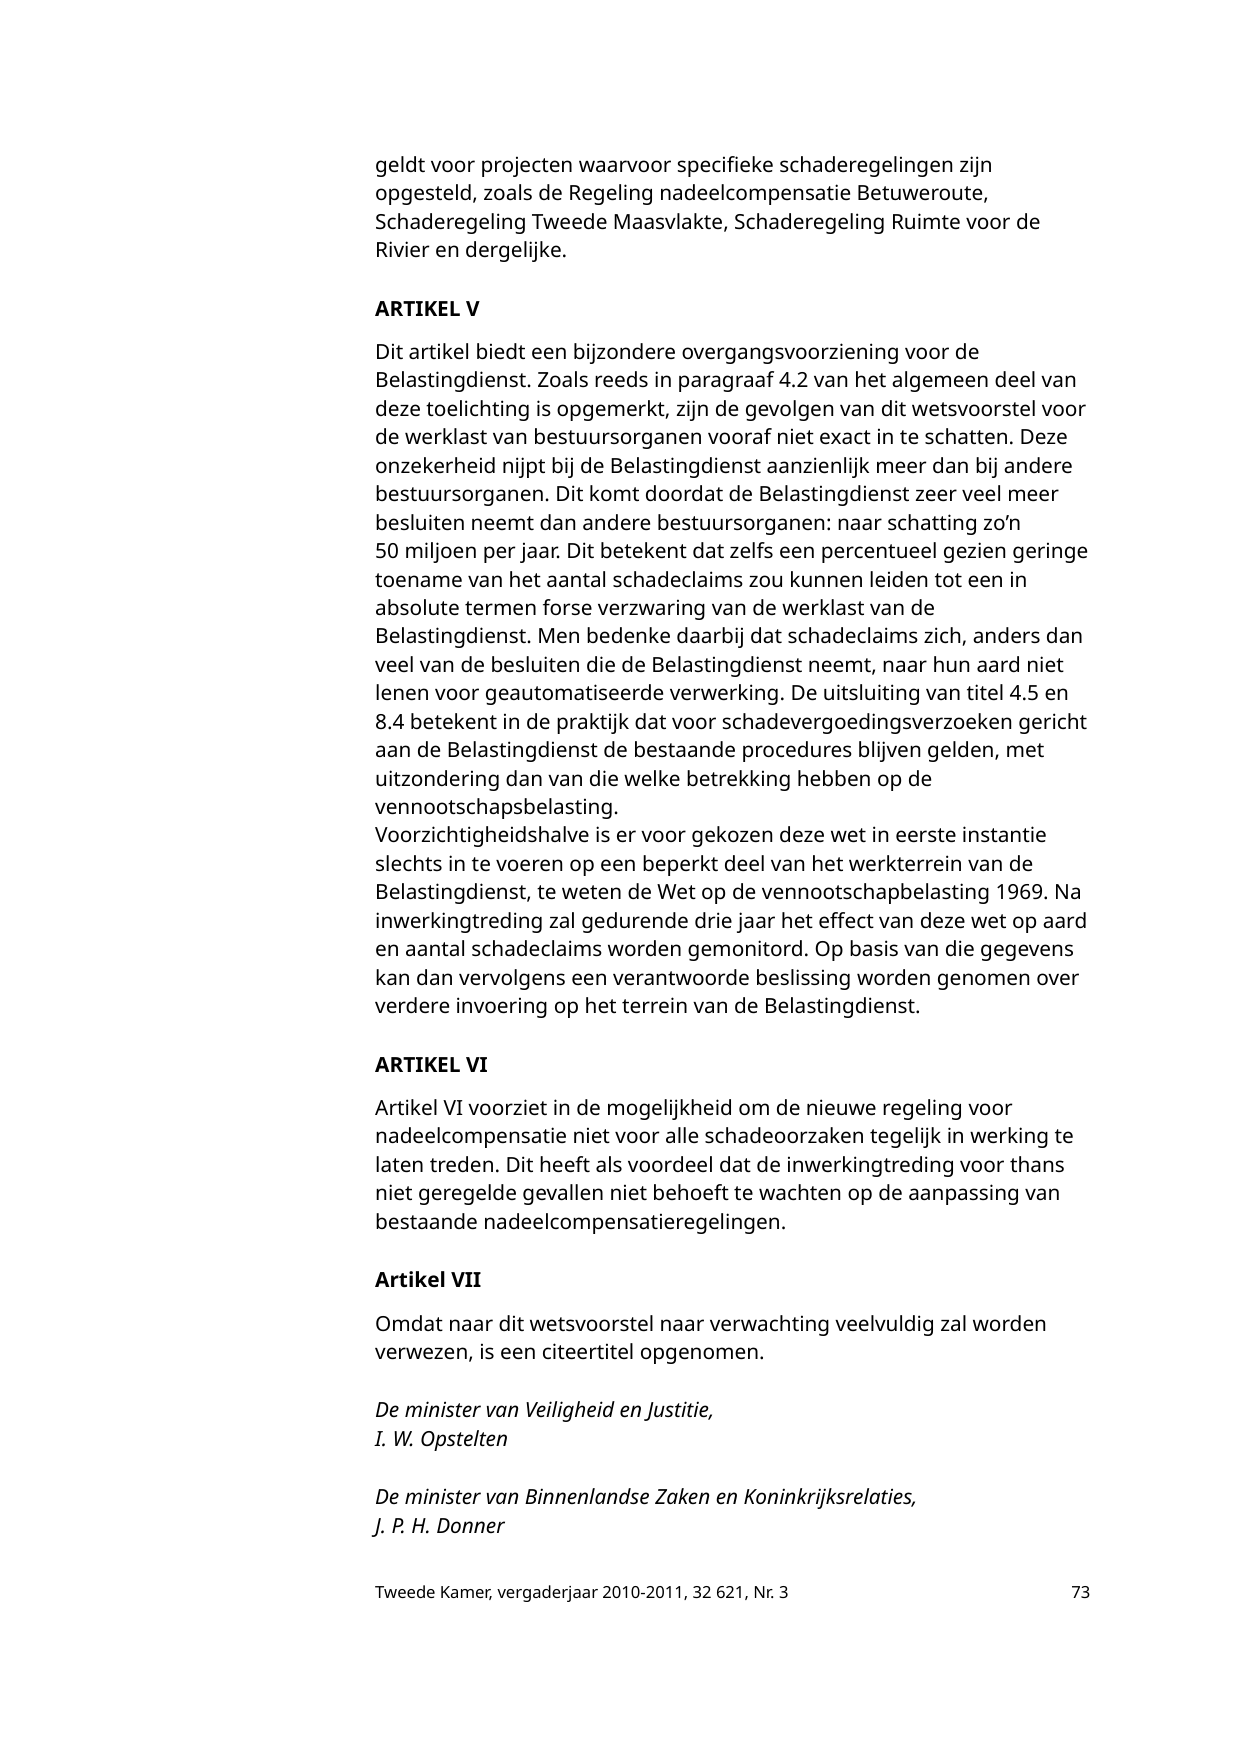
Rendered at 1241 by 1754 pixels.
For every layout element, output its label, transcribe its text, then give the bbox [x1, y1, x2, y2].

text I. W. Opstelten [375, 1424, 1090, 1452]
text Voorzichtigheidshalve is er voor gekozen deze wet in eerste instantie slechts in te voeren op een beperkt deel van het werkterrein van de Belastingdienst, te weten de Wet op de vennootschapbelasting 1969. Na inwerkingtreding zal gedurende drie jaar het effect van deze wet op aard en aantal schadeclaims worden gemonitord. Op basis van die gegevens kan dan vervolgens een verantwoorde beslissing worden genomen over verdere invoering op het terrein van de Belastingdienst. [375, 821, 1090, 1020]
text ARTIKEL VI [375, 1050, 1090, 1078]
text De minister van Binnenlandse Zaken en Koninkrijksrelaties, [375, 1482, 1090, 1511]
text De minister van Veiligheid en Justitie, [375, 1396, 1090, 1424]
text J. P. H. Donner [375, 1511, 1090, 1539]
text Artikel VII [375, 1265, 1090, 1294]
text Artikel VI voorziet in de mogelijkheid om de nieuwe regeling voor nadeelcompensatie niet voor alle schadeoorzaken tegelijk in werking te laten treden. Dit heeft als voordeel dat de inwerkingtreding voor thans niet geregelde gevallen niet behoeft te wachten op de aanpassing van bestaande nadeelcompensatieregelingen. [375, 1093, 1090, 1235]
text ARTIKEL V [375, 294, 1090, 322]
text Omdat naar dit wetsvoorstel naar verwachting veelvuldig zal worden verwezen, is een citeertitel opgenomen. [375, 1309, 1090, 1366]
text Dit artikel biedt een bijzondere overgangsvoorziening voor de Belastingdienst. Zoals reeds in paragraaf 4.2 van het algemeen deel van deze toelichting is opgemerkt, zijn de gevolgen van dit wetsvoorstel voor de werklast van bestuursorganen vooraf niet exact in te schatten. Deze onzekerheid nijpt bij de Belastingdienst aanzienlijk meer dan bij andere bestuursorganen. Dit komt doordat de Belastingdienst zeer veel meer besluiten neemt dan andere bestuursorganen: naar schatting zo’n 50 miljoen per jaar. Dit betekent dat zelfs een percentueel gezien geringe toename van het aantal schadeclaims zou kunnen leiden tot een in absolute termen forse verzwaring van de werklast van de Belastingdienst. Men bedenke daarbij dat schadeclaims zich, anders dan veel van de besluiten die de Belastingdienst neemt, naar hun aard niet lenen voor geautomatiseerde verwerking. De uitsluiting van titel 4.5 en 8.4 betekent in de praktijk dat voor schadevergoedingsverzoeken gericht aan de Belastingdienst de bestaande procedures blijven gelden, met uitzondering dan van die welke betrekking hebben op de vennootschapsbelasting. [375, 337, 1090, 821]
text geldt voor projecten waarvoor specifieke schaderegelingen zijn opgesteld, zoals de Regeling nadeelcompensatie Betuweroute, Schaderegeling Tweede Maasvlakte, Schaderegeling Ruimte voor de Rivier en dergelijke. [375, 150, 1090, 264]
